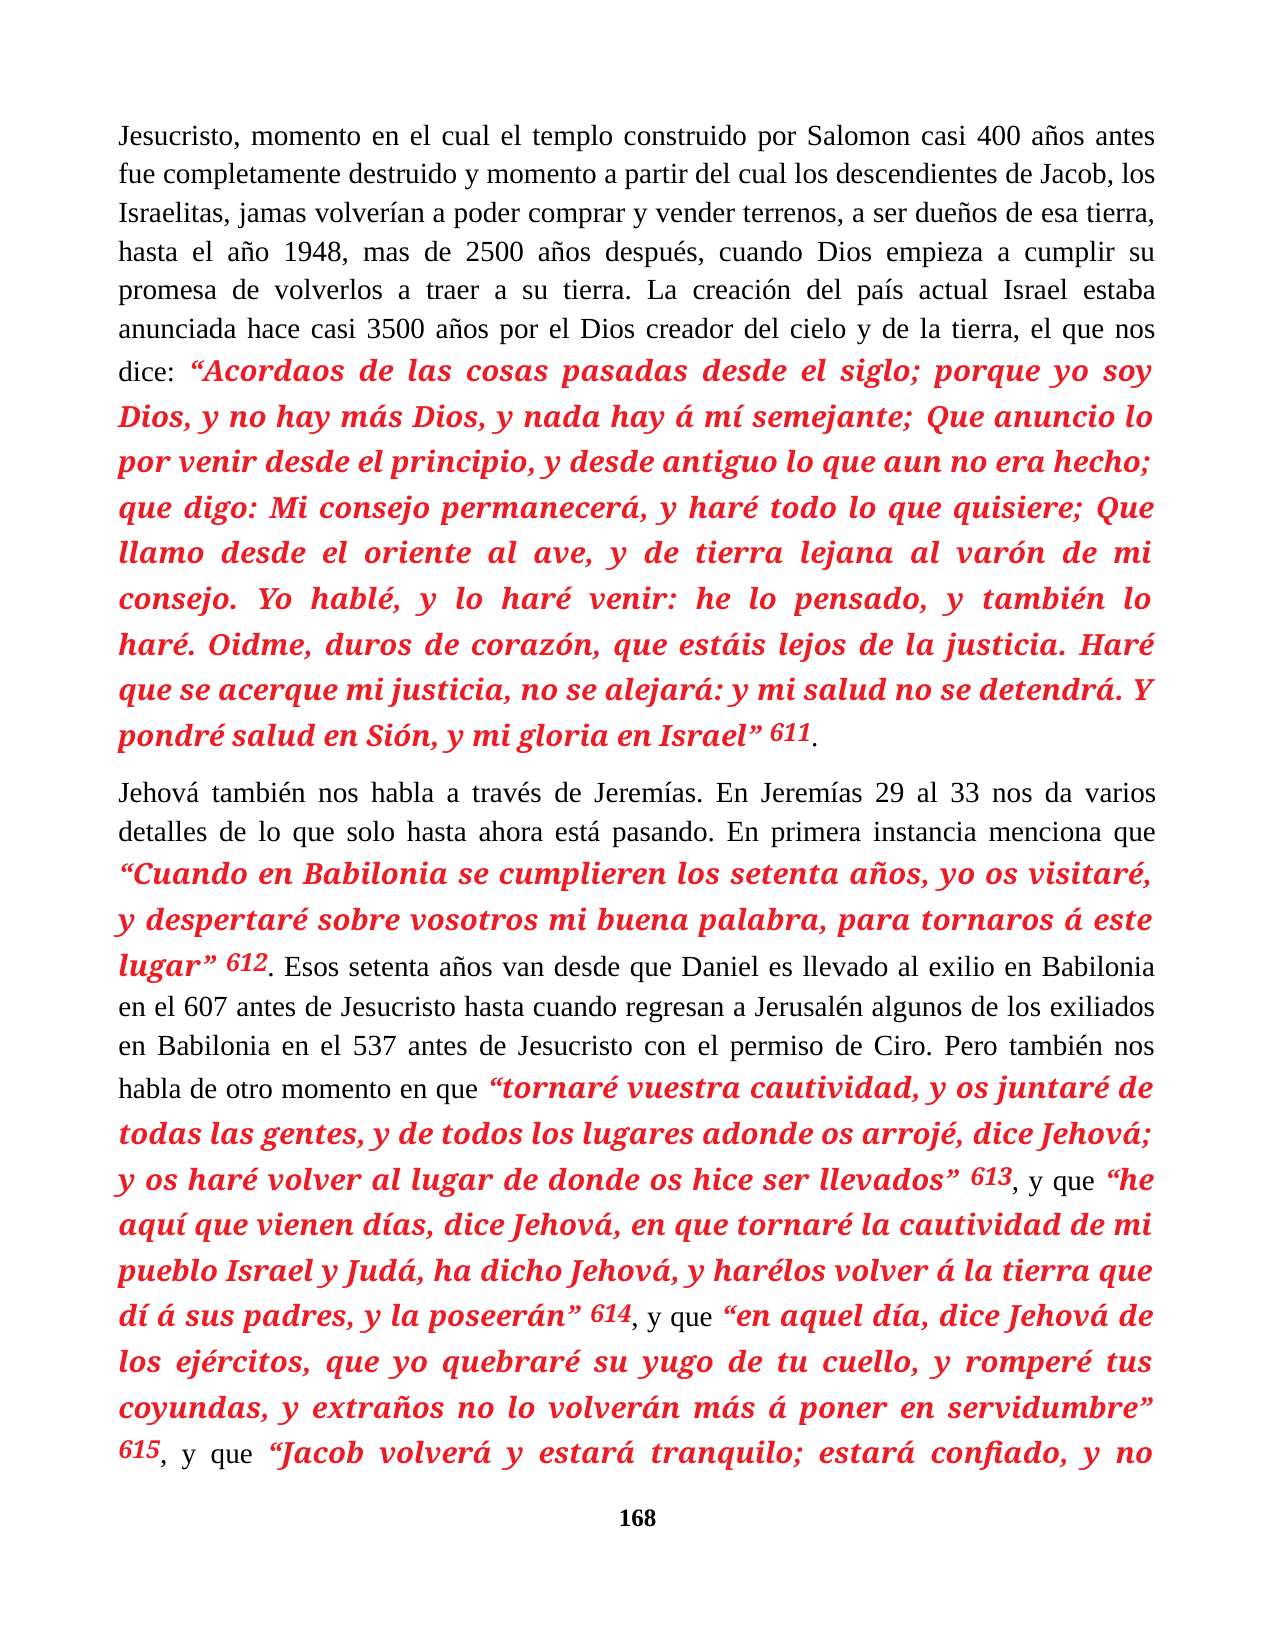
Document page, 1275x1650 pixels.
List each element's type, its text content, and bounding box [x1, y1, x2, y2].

text Jehová también nos habla a través de Jeremías. En Jeremías 29 al 33 nos da varios detalles de lo que solo hasta ahora está pasando. En primera instancia menciona que “Cuando en Babilonia se cumplieren los setenta años, yo os visitaré, y despertaré sobre vosotros mi buena palabra, para tornaros á este lugar” . Esos setenta años van desde que Daniel es llevado al exilio en Babilonia en el 607 antes de Jesucristo hasta cuando regresan a Jerusalén algunos de los exiliados en Babilonia en el 537 antes de Jesucristo con el permiso de Ciro. Pero también nos habla de otro momento en que “tornaré vuestra cautividad, y os juntaré de todas las gentes, y de todos los lugares adonde os arrojé, dice Jehová; y os haré volver al lugar de donde os hice ser llevados” , y que “he aquí que vienen días, dice Jehová, en que tornaré la cautividad de mi pueblo Israel y Judá, ha dicho Jehová, y harélos volver á la tierra que dí á sus padres, y la poseerán” , y que “en aquel día, dice Jehová de los ejércitos, que yo quebraré su yugo de tu cuello, y romperé tus coyundas, y extraños no lo volverán más á poner en servidumbre” , y que “Jacob volverá y estará tranquilo; estará confiado, y no [118, 776, 1157, 1472]
text Jesucristo, momento en el cual el templo construido por Salomon casi 400 años antes fue completamente destruido y momento a partir del cual los descendientes de Jacob, los Israelitas, jamas volverían a poder comprar y vender terrenos, a ser dueños de esa tierra, hasta el año 1948, mas de 2500 años después, cuando Dios empieza a cumplir su promesa de volverlos a traer a su tierra. La creación del país actual Israel estaba anunciada hace casi 3500 años por el Dios creador del cielo y de la tierra, el que nos dice: “Acordaos de las cosas pasadas desde el siglo; porque yo soy Dios, y no hay más Dios, y nada hay á mí semejante; Que anuncio lo por venir desde el principio, y desde antiguo lo que aun no era hecho; que digo: Mi consejo permanecerá, y haré todo lo que quisiere; Que llamo desde el oriente al ave, y de tierra lejana al varón de mi consejo. Yo hablé, y lo haré venir: he lo pensado, y también lo haré. Oidme, duros de corazón, que estáis lejos de la justicia. Haré que se acerque mi justicia, no se alejará: y mi salud no se detendrá. Y pondré salud en Sión, y mi gloria en Israel” . [118, 118, 1157, 755]
